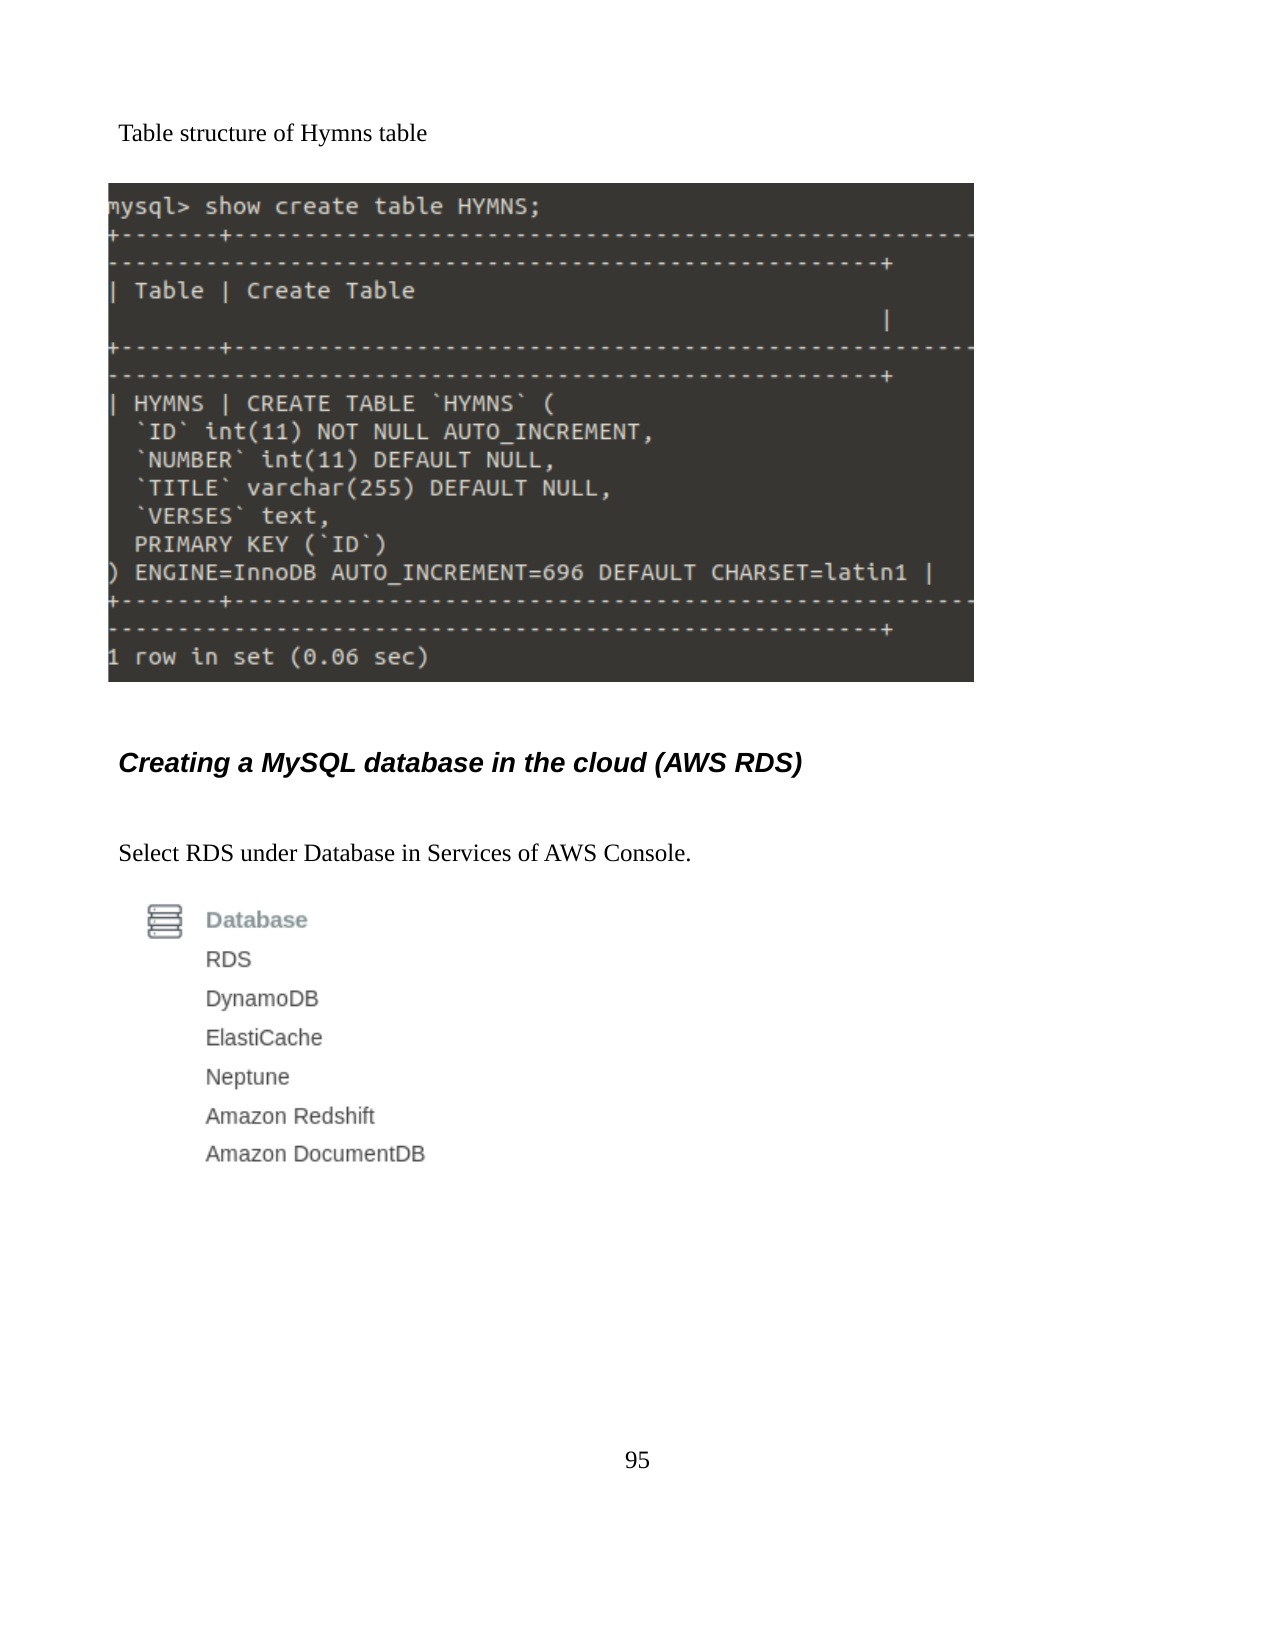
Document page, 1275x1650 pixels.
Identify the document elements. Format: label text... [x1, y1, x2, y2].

picture [108, 183, 974, 682]
picture [126, 881, 477, 1190]
text Table structure of Hymns table [118, 118, 1157, 147]
subtitle Creating a MySQL database in the cloud (AWS RDS) [118, 746, 1157, 778]
text Select RDS under Database in Services of AWS Console. [118, 838, 1157, 867]
